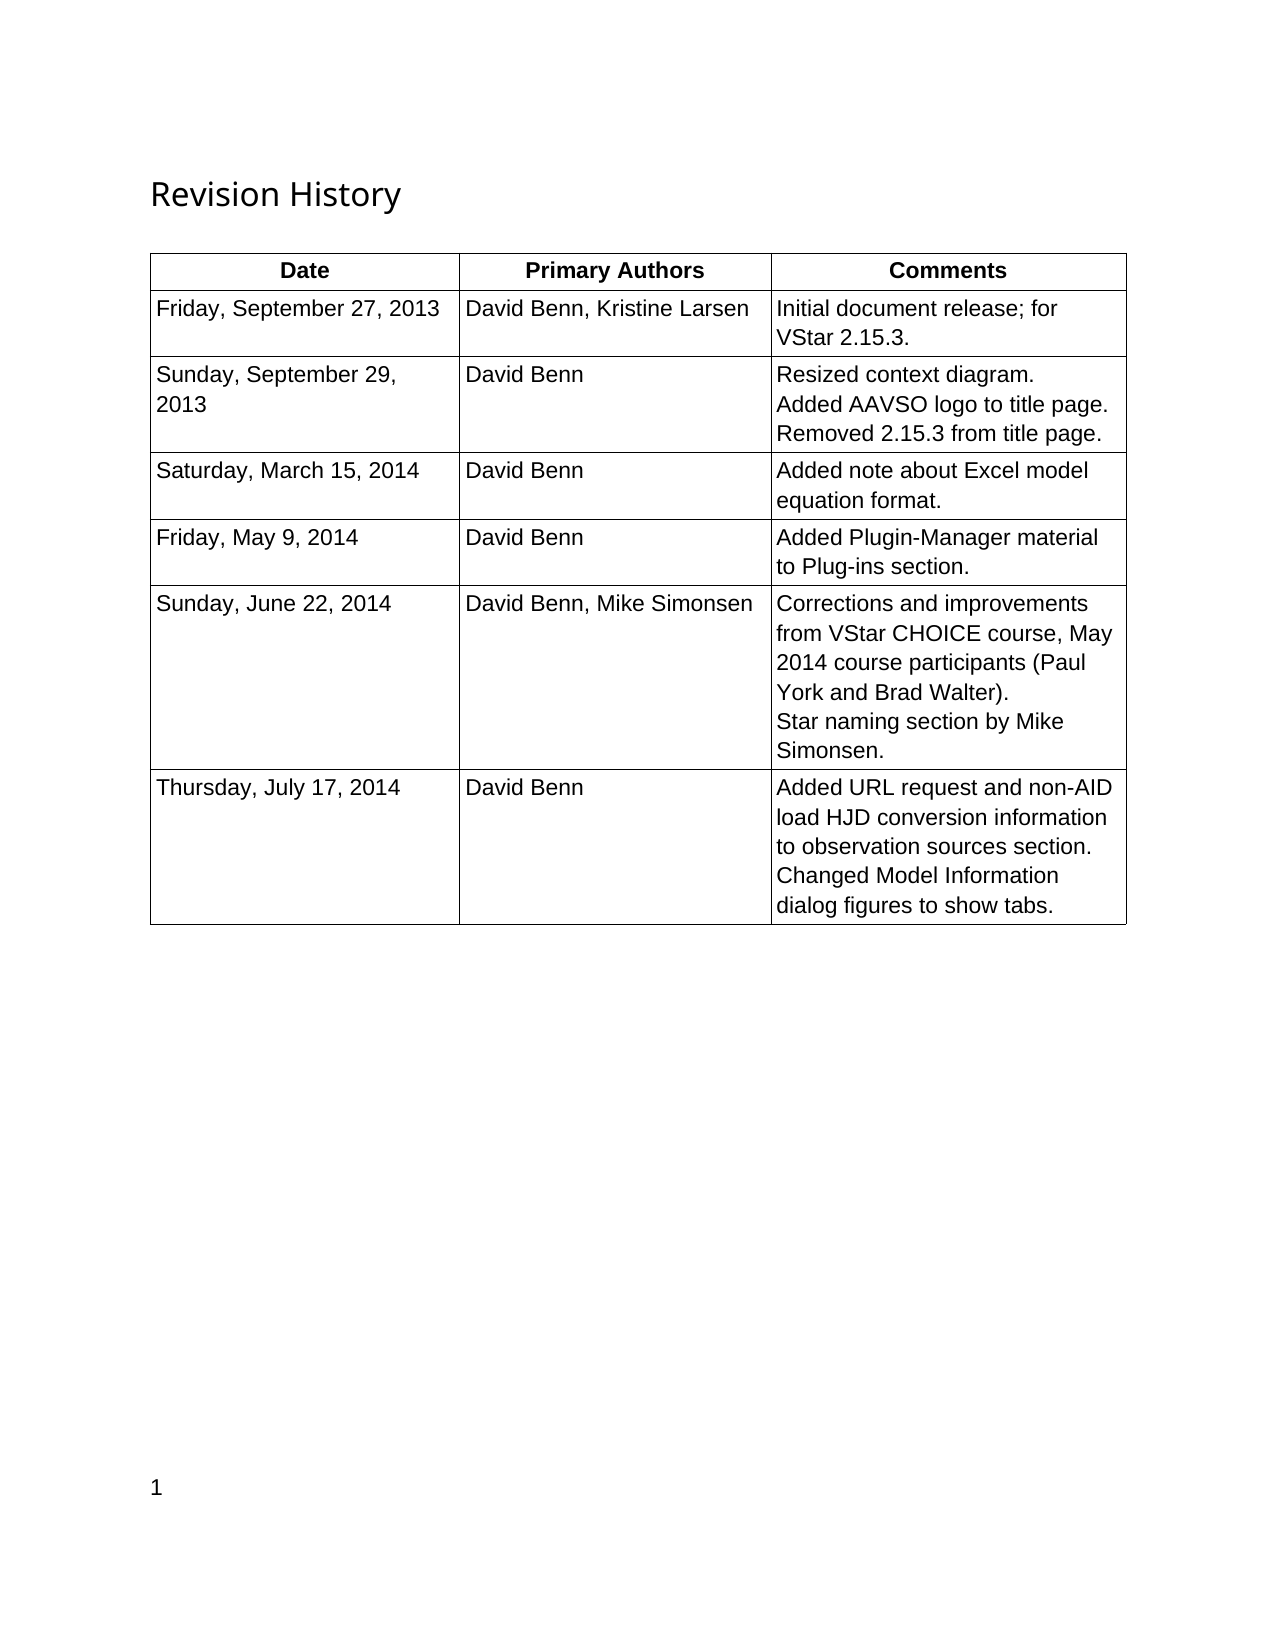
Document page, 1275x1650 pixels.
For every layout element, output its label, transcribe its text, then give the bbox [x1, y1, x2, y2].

table_header Date [151, 254, 459, 289]
table_cell Saturday, 15 March 2014 [151, 453, 459, 519]
table_cell Sunday, 22 June 2014 [151, 586, 459, 769]
table_cell Sunday, 29 September 2013 [151, 357, 459, 452]
table_cell David Benn, Mike Simonsen [460, 586, 771, 769]
table_cell Added note about Excel model equation format. [772, 453, 1126, 519]
table_cell David Benn [460, 520, 771, 585]
table_cell Thursday, 17 July 2014 [151, 770, 459, 924]
table_cell Friday, 27 September 2013 [151, 291, 459, 356]
table_cell Friday, 9 May 2014 [151, 520, 459, 585]
table_cell Initial document release; for VStar 2.15.3. [772, 291, 1126, 356]
table_cell Added Plugin-Manager material to Plug-ins section. [772, 520, 1126, 585]
table_cell Corrections and improvements from VStar CHOICE course, May 2014 course participants (Paul York and Brad Walter). Star naming section by Mike Simonsen. [772, 586, 1126, 769]
table_header Comments [772, 254, 1126, 289]
table_cell David Benn [460, 453, 771, 519]
table_cell Added URL request and non-AID load HJD conversion information to observation sources section. Changed Model Information dialog figures to show tabs. [772, 770, 1126, 924]
table_header Primary Authors [460, 254, 771, 289]
table_cell Resized context diagram. Added AAVSO logo to title page. Removed 2.15.3 from title page. [772, 357, 1126, 452]
table_cell David Benn [460, 357, 771, 452]
subtitle Revision History [150, 171, 1125, 216]
table_cell David Benn, Kristine Larsen [460, 291, 771, 356]
table_cell David Benn [460, 770, 771, 924]
